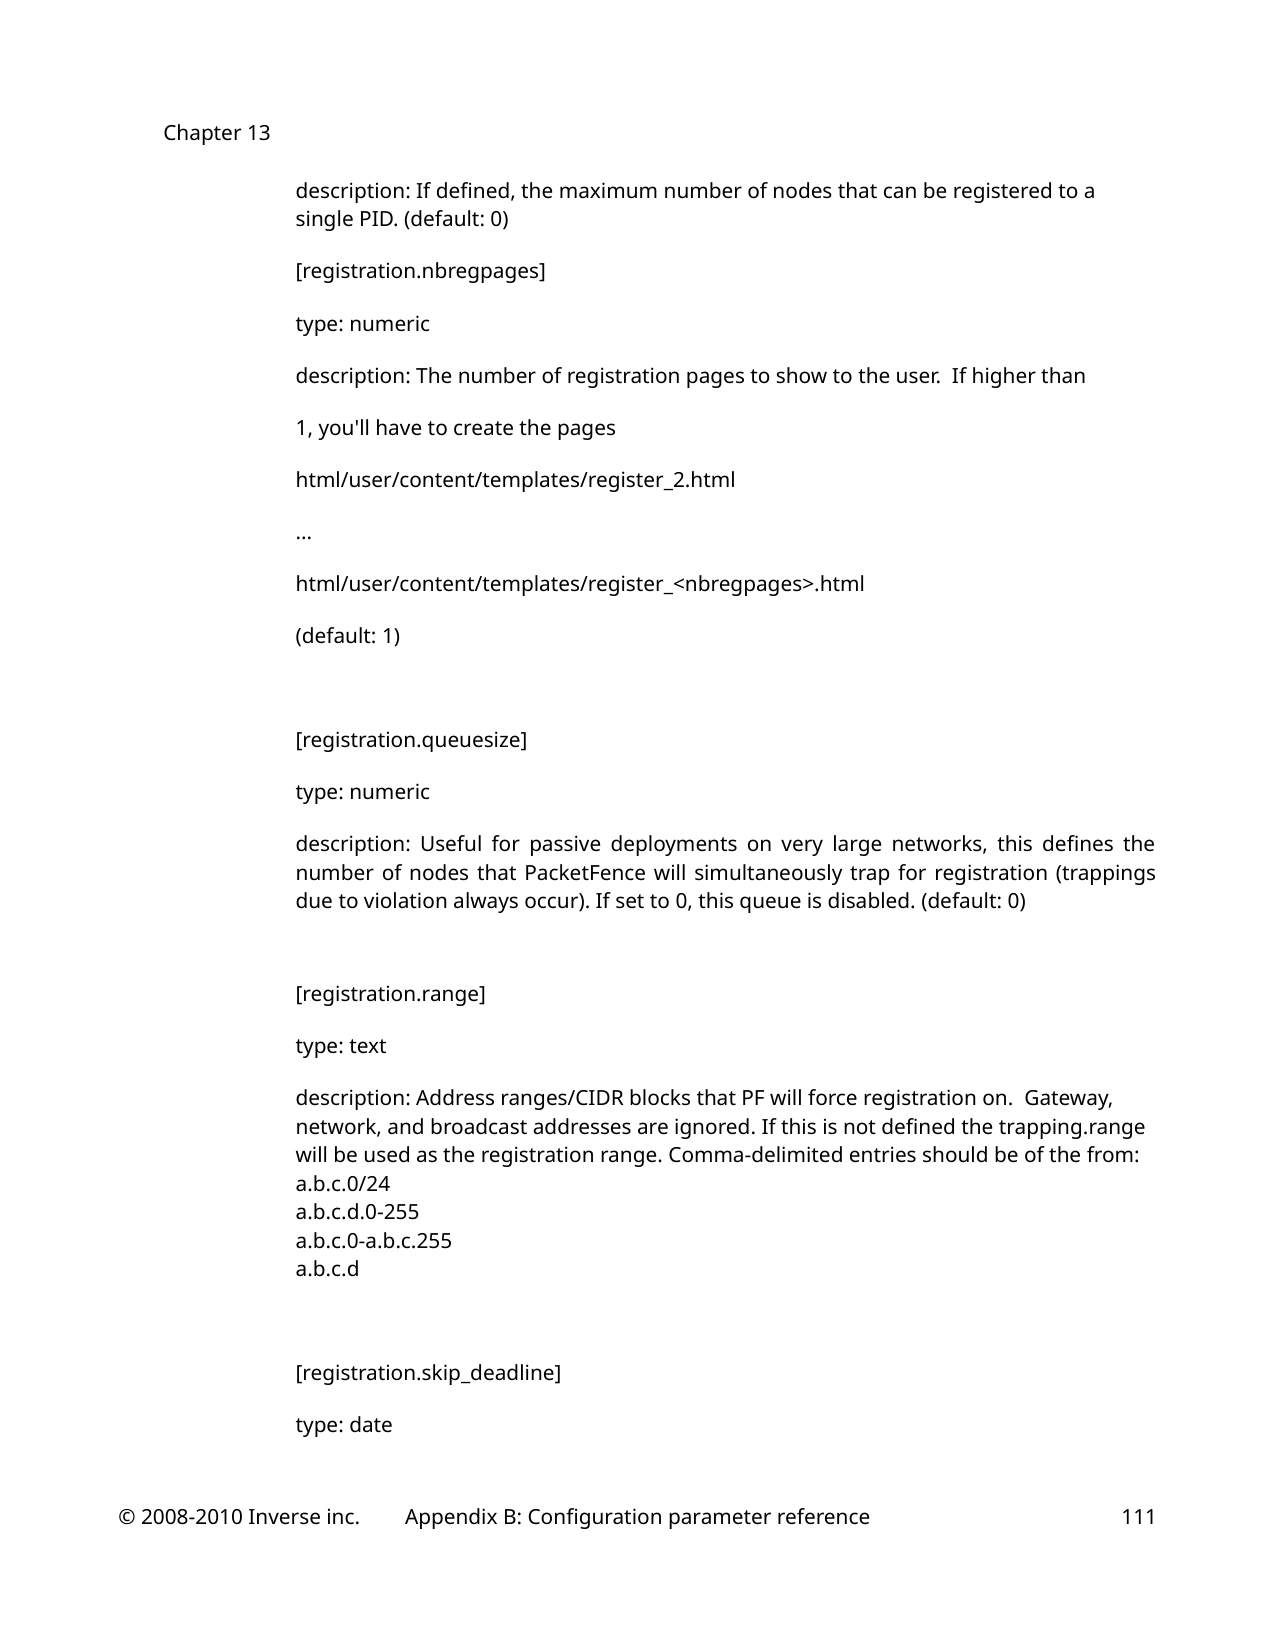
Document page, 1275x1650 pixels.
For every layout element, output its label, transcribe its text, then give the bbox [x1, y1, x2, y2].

text [registration.skip_deadline] [295, 1358, 1157, 1387]
text description: If defined, the maximum number of nodes that can be registered to a single PID. (default: 0) [295, 176, 1157, 233]
text ... [295, 517, 1157, 545]
text [registration.queuesize] [295, 725, 1157, 754]
text type: numeric [295, 309, 1157, 337]
text html/user/content/templates/register_2.html [295, 465, 1157, 493]
text type: date [295, 1410, 1157, 1439]
text description: Useful for passive deployments on very large networks, this defines the number of nodes that PacketFence will simultaneously trap for registration (trappings due to violation always occur). If set to 0, this queue is disabled. (default: 0) [295, 829, 1157, 915]
text type: numeric [295, 777, 1157, 806]
text description: The number of registration pages to show to the user. If higher than [295, 361, 1157, 389]
text [registration.range] [295, 979, 1157, 1008]
text description: Address ranges/CIDR blocks that PF will force registration on. Gateway, network, and broadcast addresses are ignored. If this is not defined the trapping.range will be used as the registration range. Comma-delimited entries should be of the from: a.b.c.0/24 a.b.c.d.0-255 a.b.c.0-a.b.c.255 a.b.c.d [295, 1083, 1157, 1283]
text (default: 1) [295, 621, 1157, 649]
text 1, you'll have to create the pages [295, 413, 1157, 441]
text type: text [295, 1031, 1157, 1060]
text [registration.nbregpages] [295, 257, 1157, 285]
text html/user/content/templates/register_<nbregpages>.html [295, 569, 1157, 597]
